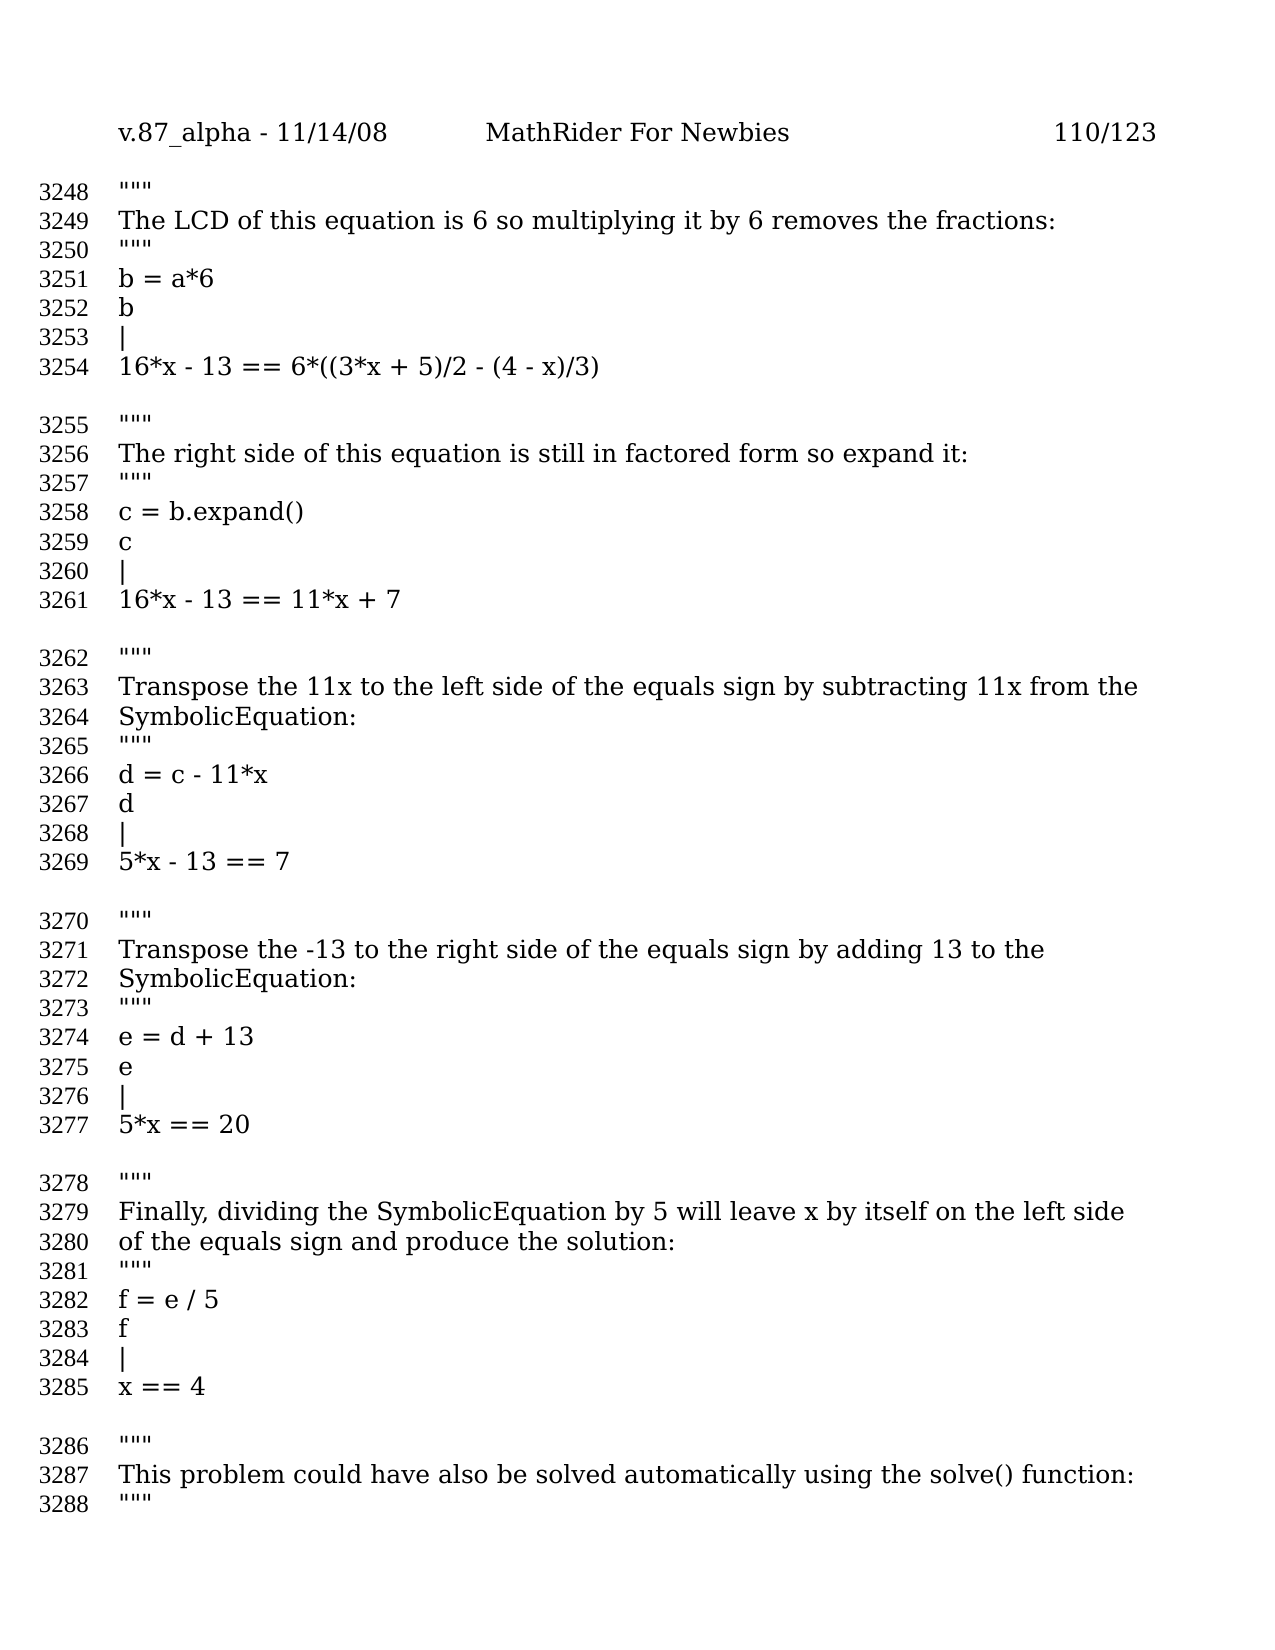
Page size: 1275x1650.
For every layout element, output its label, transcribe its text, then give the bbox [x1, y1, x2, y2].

text | [118, 1343, 1157, 1373]
text b = a*6 [118, 264, 1157, 293]
text 5*x == 20 [118, 1110, 1157, 1139]
text This problem could have also be solved automatically using the solve() function: [118, 1460, 1157, 1489]
text c [118, 527, 1157, 556]
text """ [118, 410, 1157, 439]
text The LCD of this equation is 6 so multiplying it by 6 removes the fractions: [118, 206, 1157, 235]
text """ [118, 731, 1157, 760]
text """ [118, 468, 1157, 498]
text b [118, 293, 1157, 323]
text Transpose the -13 to the right side of the equals sign by adding 13 to the SymbolicEquation: [118, 935, 1157, 993]
text f = e / 5 [118, 1285, 1157, 1314]
text Transpose the 11x to the left side of the equals sign by subtracting 11x from the SymbolicEquation: [118, 673, 1157, 731]
text f [118, 1314, 1157, 1343]
text """ [118, 1489, 1157, 1518]
text """ [118, 1431, 1157, 1460]
text x == 4 [118, 1373, 1157, 1402]
text | [118, 323, 1157, 352]
text """ [118, 177, 1157, 206]
text """ [118, 235, 1157, 264]
text d = c - 11*x [118, 760, 1157, 789]
text """ [118, 993, 1157, 1023]
text e [118, 1052, 1157, 1081]
text 5*x - 13 == 7 [118, 848, 1157, 877]
text """ [118, 906, 1157, 935]
text The right side of this equation is still in factored form so expand it: [118, 439, 1157, 468]
text c = b.expand() [118, 498, 1157, 527]
text 16*x - 13 == 11*x + 7 [118, 585, 1157, 614]
text e = d + 13 [118, 1023, 1157, 1052]
text """ [118, 1256, 1157, 1285]
text """ [118, 1168, 1157, 1198]
text """ [118, 643, 1157, 673]
text | [118, 556, 1157, 585]
text Finally, dividing the SymbolicEquation by 5 will leave x by itself on the left side of the equals sign and produce the solution: [118, 1198, 1157, 1256]
text | [118, 818, 1157, 848]
text 16*x - 13 == 6*((3*x + 5)/2 - (4 - x)/3) [118, 352, 1157, 381]
text | [118, 1081, 1157, 1110]
text d [118, 789, 1157, 818]
